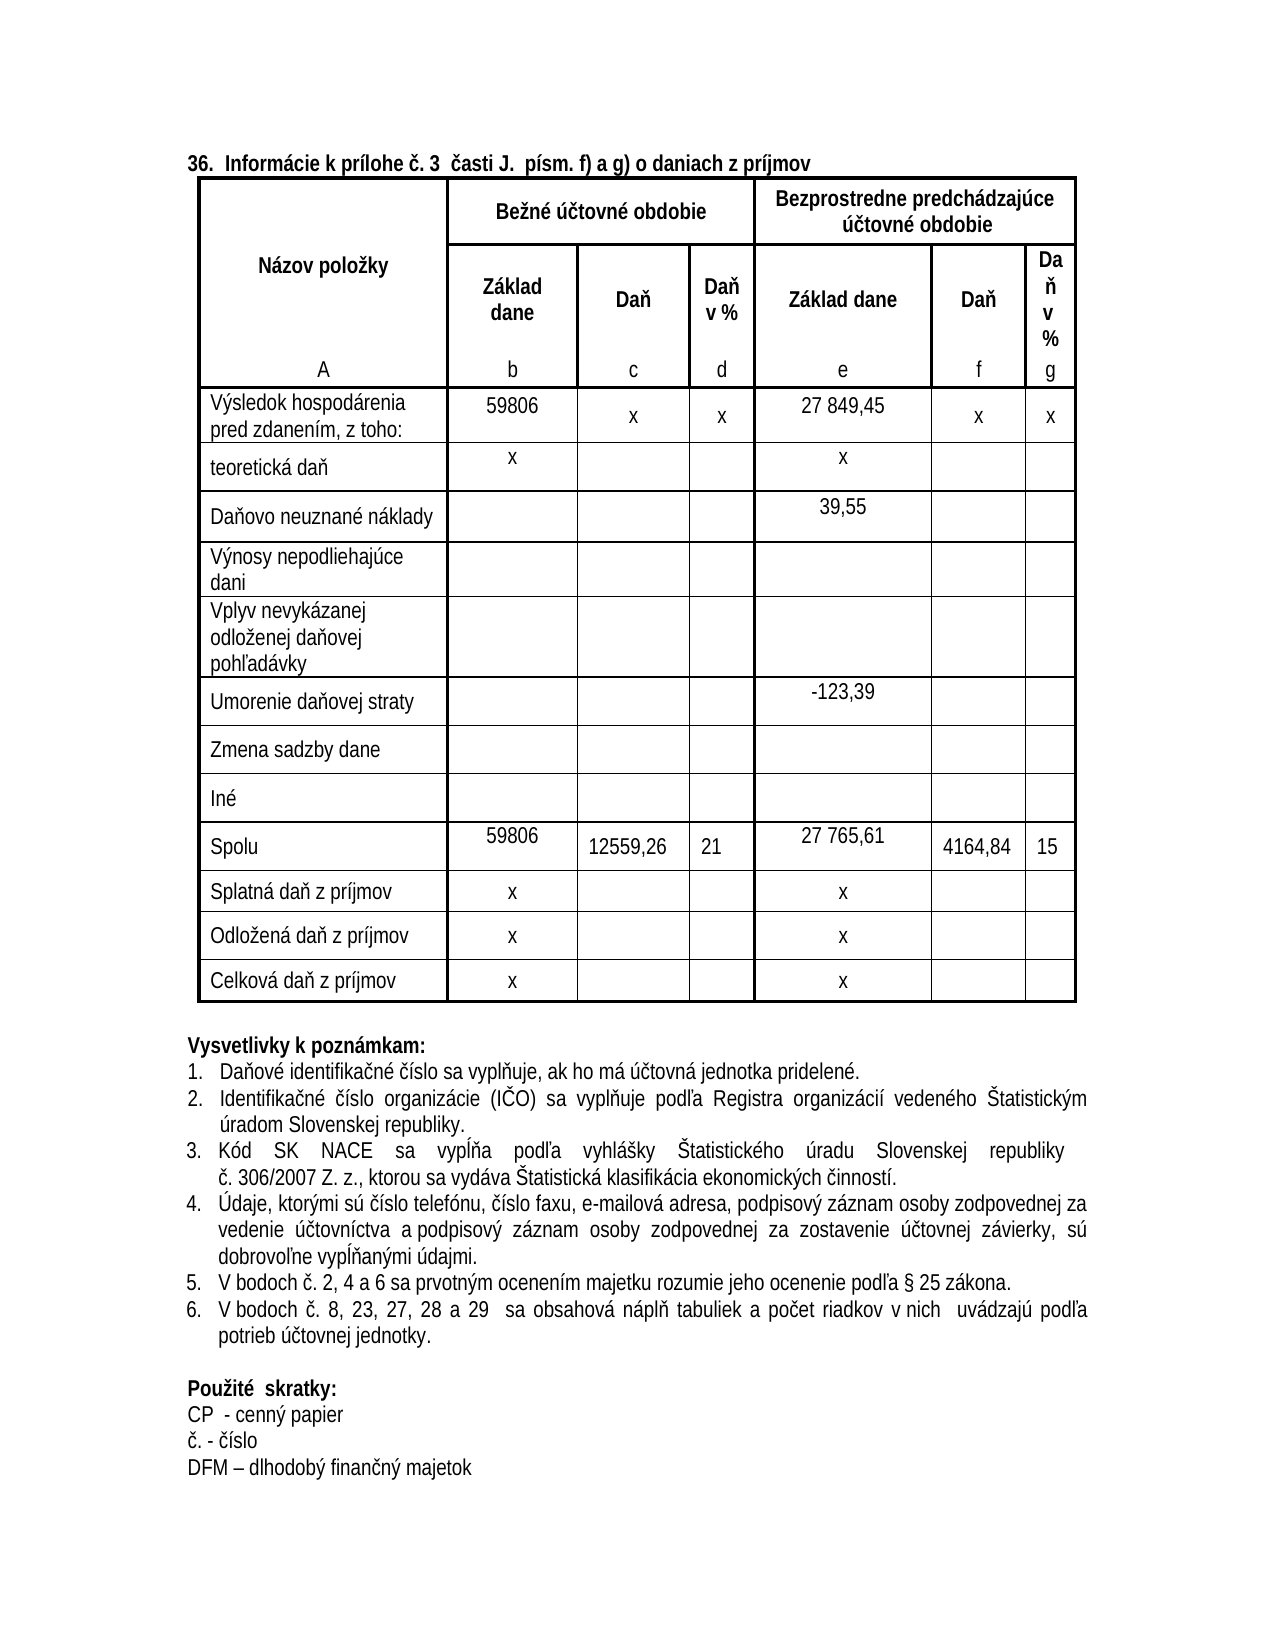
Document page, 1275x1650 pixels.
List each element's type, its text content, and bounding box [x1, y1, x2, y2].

table_cell [690, 597, 753, 676]
table_cell Umorenie daňovej straty [201, 678, 446, 725]
table_cell x [449, 960, 577, 1000]
table_cell x [1026, 389, 1074, 442]
table_cell [756, 543, 931, 596]
text 3. Kód SK NACE sa vypĺňa podľa vyhlášky Štatistického úradu Slovenskej republiky č. 306/2007 Z. z., ktorou sa vydáva Štatistická klasifikácia ekonomických činností. [186, 1137, 1087, 1190]
table_cell Základ dane [449, 246, 576, 352]
table_cell A [201, 352, 446, 386]
table_cell Spolu [201, 823, 446, 869]
table_cell [449, 774, 577, 821]
table_cell [578, 960, 689, 1000]
table_cell Odložená daň z príjmov [201, 912, 446, 959]
table_cell Iné [201, 774, 446, 821]
table_cell x [756, 960, 931, 1000]
table_cell 59806 [449, 823, 577, 869]
text CP - cenný papier [187, 1401, 1087, 1427]
table_cell [932, 912, 1025, 959]
table_cell x [756, 912, 931, 959]
table_cell [1026, 597, 1074, 676]
table_cell [932, 543, 1025, 596]
table_cell 12559,26 [578, 823, 689, 869]
table_cell [578, 871, 689, 911]
table_cell Daň v % [691, 246, 753, 352]
table_cell [449, 492, 577, 541]
table_cell Vplyv nevykázanej odloženej daňovej pohľadávky [201, 597, 446, 676]
table_cell [449, 678, 577, 725]
table_cell e [756, 352, 930, 386]
table_cell [756, 597, 931, 676]
table_cell d [691, 352, 753, 386]
text 4. Údaje, ktorými sú číslo telefónu, číslo faxu, e-mailová adresa, podpisový záznam osoby zodpovednej za vedenie účtovníctva a podpisový záznam osoby zodpovednej za zostavenie účtovnej závierky, sú dobrovoľne vypĺňanými údajmi. [186, 1190, 1087, 1269]
table_cell [449, 726, 577, 773]
table_cell 21 [690, 823, 753, 869]
table_cell teoretická daň [201, 443, 446, 490]
table_cell [690, 443, 753, 490]
table_cell Daň v % [1027, 246, 1074, 352]
table_cell [690, 774, 753, 821]
text 5. V bodoch č. 2, 4 a 6 sa prvotným ocenením majetku rozumie jeho ocenenie podľa § 25 zákona. [186, 1269, 1087, 1296]
table_cell Výsledok hospodárenia pred zdanením, z toho: [201, 389, 446, 442]
table_cell [690, 678, 753, 725]
table_cell [932, 443, 1025, 490]
table_cell [690, 492, 753, 541]
table_cell 27 849,45 [756, 389, 931, 442]
table_cell [578, 543, 689, 596]
table_cell x [756, 871, 931, 911]
table_cell x [756, 443, 931, 490]
table_cell Základ dane [756, 246, 930, 352]
table_cell [1026, 774, 1074, 821]
table_cell [1026, 492, 1074, 541]
table_cell b [449, 352, 576, 386]
table_cell [449, 597, 577, 676]
table_cell -123,39 [756, 678, 931, 725]
table_cell [932, 492, 1025, 541]
text 1. Daňové identifikačné číslo sa vyplňuje, ak ho má účtovná jednotka pridelené. [187, 1058, 1087, 1085]
table_cell [690, 960, 753, 1000]
table_cell [932, 774, 1025, 821]
table_cell [1026, 543, 1074, 596]
text Vysvetlivky k poznámkam: [187, 1032, 1087, 1058]
table_cell [932, 960, 1025, 1000]
table_header Bezprostredne predchádzajúce účtovné obdobie [756, 180, 1074, 243]
table_cell [1026, 726, 1074, 773]
table_cell 15 [1026, 823, 1074, 869]
text 36. Informácie k prílohe č. 3 časti J. písm. f) a g) o daniach z príjmov [187, 150, 1087, 176]
table_header Názov položky [201, 180, 446, 352]
table_cell [690, 912, 753, 959]
table_cell [578, 912, 689, 959]
table_cell [1026, 443, 1074, 490]
table_cell [578, 726, 689, 773]
table_cell Výnosy nepodliehajúce dani [201, 543, 446, 596]
table_cell f [933, 352, 1024, 386]
table_cell x [449, 871, 577, 911]
table_cell [690, 543, 753, 596]
table_cell [690, 871, 753, 911]
table_cell x [932, 389, 1025, 442]
table_cell [578, 774, 689, 821]
table_cell Celková daň z príjmov [201, 960, 446, 1000]
text 2. Identifikačné číslo organizácie (IČO) sa vyplňuje podľa Registra organizácií vedeného Štatistickým úradom Slovenskej republiky. [187, 1085, 1087, 1137]
text Použité skratky: [187, 1374, 1087, 1401]
table_cell [932, 726, 1025, 773]
table_cell [578, 678, 689, 725]
table_cell [1026, 871, 1074, 911]
table_cell [578, 492, 689, 541]
text DFM – dlhodobý finančný majetok [187, 1454, 1087, 1480]
table_cell [932, 678, 1025, 725]
table_cell [449, 543, 577, 596]
table_cell 39,55 [756, 492, 931, 541]
table_cell [578, 443, 689, 490]
table_cell g [1027, 352, 1074, 386]
table_cell [578, 597, 689, 676]
table_header Bežné účtovné obdobie [449, 180, 753, 243]
table_cell c [579, 352, 688, 386]
table_cell [1026, 960, 1074, 1000]
table_cell Zmena sadzby dane [201, 726, 446, 773]
table_cell 59806 [449, 389, 577, 442]
text 6. V bodoch č. 8, 23, 27, 28 a 29 sa obsahová náplň tabuliek a počet riadkov v nich uvádzajú podľa potrieb účtovnej jednotky. [186, 1296, 1087, 1348]
table_cell Splatná daň z príjmov [201, 871, 446, 911]
table_cell x [449, 912, 577, 959]
table_cell x [578, 389, 689, 442]
table_cell x [449, 443, 577, 490]
table_cell [1026, 912, 1074, 959]
table_cell Daň [933, 246, 1024, 352]
table_cell [756, 726, 931, 773]
table_cell [1026, 678, 1074, 725]
table_cell 4164,84 [932, 823, 1025, 869]
table_cell Daň [579, 246, 688, 352]
table_cell 27 765,61 [756, 823, 931, 869]
table_cell [756, 774, 931, 821]
table_cell [690, 726, 753, 773]
table_cell x [690, 389, 753, 442]
table_cell Daňovo neuznané náklady [201, 492, 446, 541]
table_cell [932, 597, 1025, 676]
table_cell [932, 871, 1025, 911]
text č. - číslo [187, 1427, 1087, 1454]
